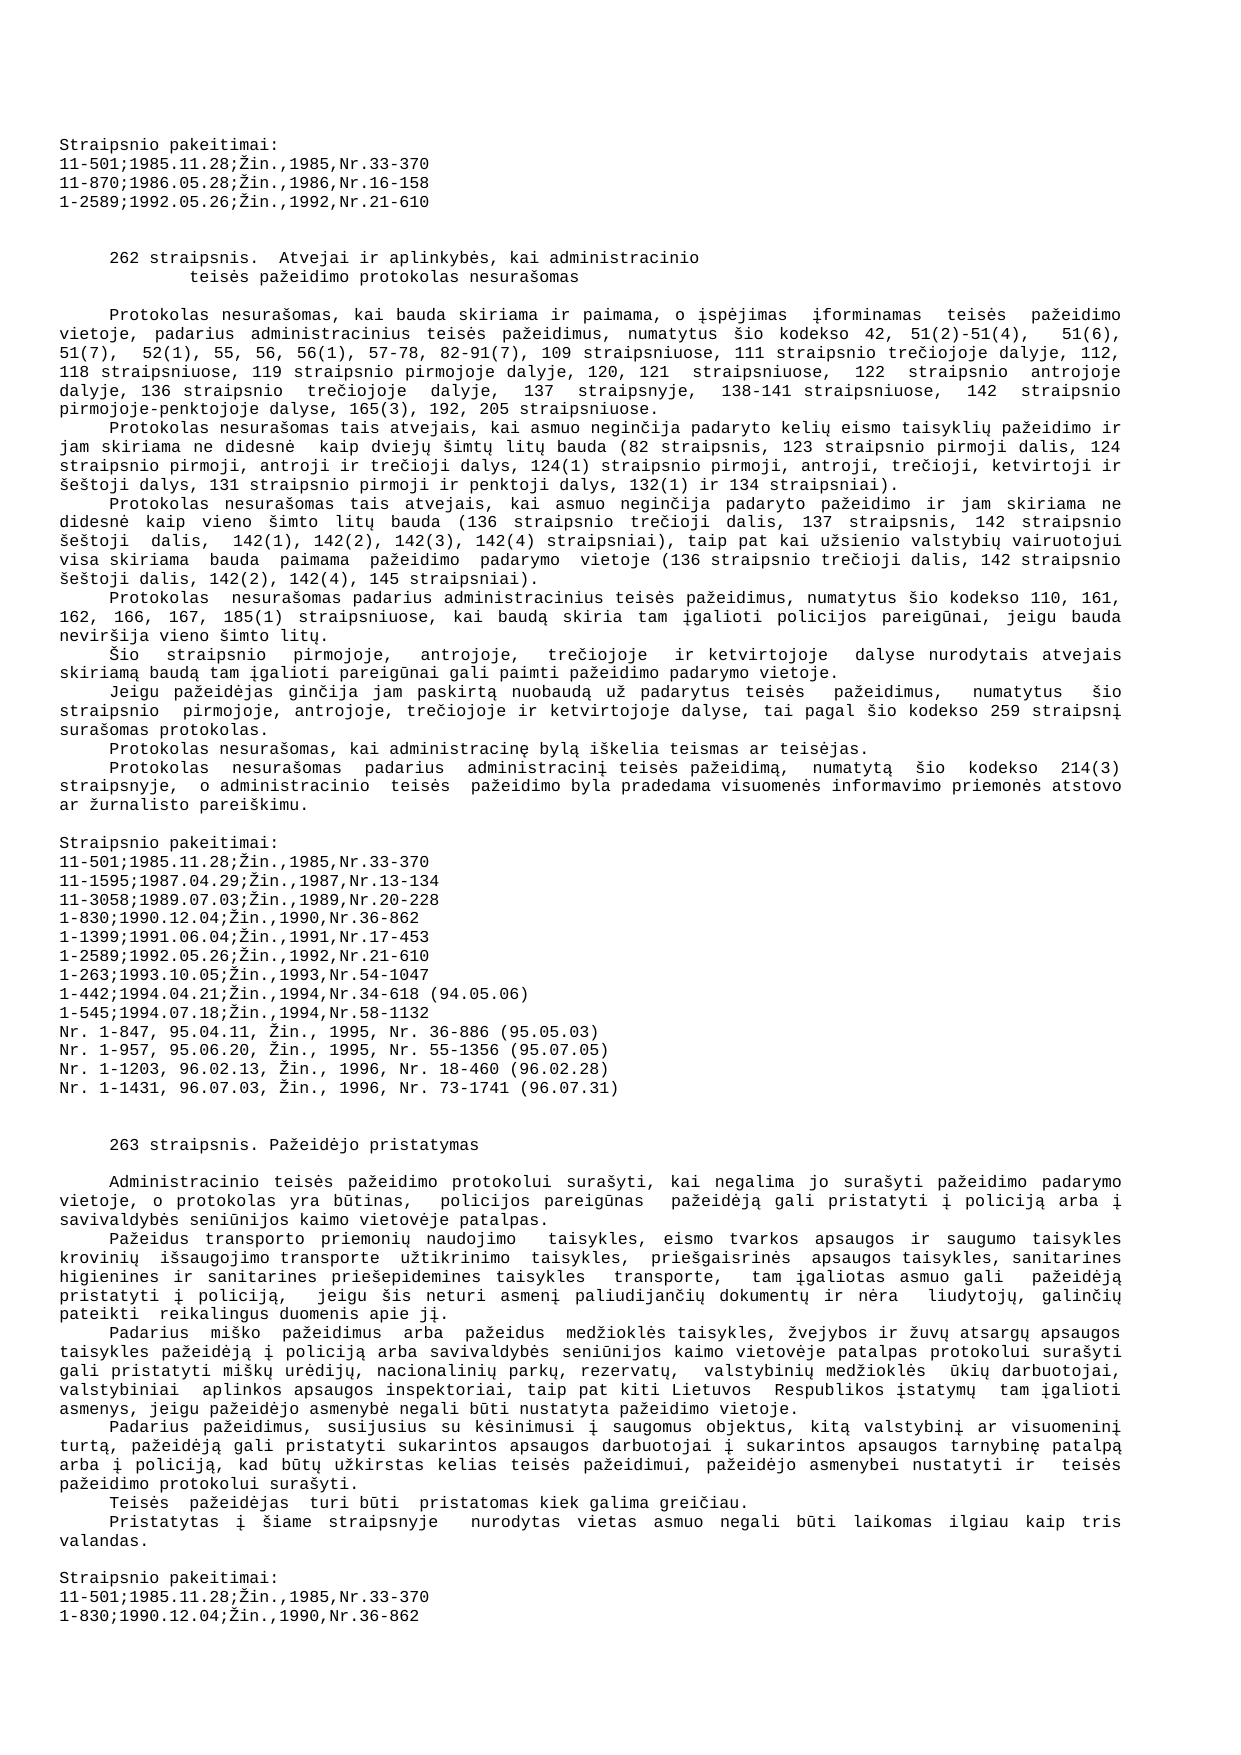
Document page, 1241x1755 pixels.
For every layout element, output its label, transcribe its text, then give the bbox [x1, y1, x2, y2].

text 11-501;1985.11.28;Žin.,1985,Nr.33-370 [59, 1589, 1122, 1608]
text Šio straipsnio pirmojoje, antrojoje, trečiojoje ir ketvirtojoje dalyse nurodytais atvejais skiriamą baudą tam įgalioti pareigūnai gali paimti pažeidimo padarymo vietoje. [59, 646, 1122, 684]
text 1-442;1994.04.21;Žin.,1994,Nr.34-618 (94.05.06) [59, 985, 1122, 1004]
text Padarius miško pažeidimus arba pažeidus medžioklės taisykles, žvejybos ir žuvų atsargų apsaugos taisykles pažeidėją į policiją arba savivaldybės seniūnijos kaimo vietovėje patalpas protokolui surašyti gali pristatyti miškų urėdijų, nacionalinių parkų, rezervatų, valstybinių medžioklės ūkių darbuotojai, valstybiniai aplinkos apsaugos inspektoriai, taip pat kiti Lietuvos Respublikos įstatymų tam įgalioti asmenys, jeigu pažeidėjo asmenybė negali būti nustatyta pažeidimo vietoje. [59, 1325, 1122, 1419]
text Nr. 1-1431, 96.07.03, Žin., 1996, Nr. 73-1741 (96.07.31) [59, 1080, 1122, 1098]
text 11-501;1985.11.28;Žin.,1985,Nr.33-370 [59, 853, 1122, 872]
text 11-3058;1989.07.03;Žin.,1989,Nr.20-228 [59, 891, 1122, 910]
text Straipsnio pakeitimai: [59, 1570, 1122, 1589]
text Protokolas nesurašomas padarius administracinius teisės pažeidimus, numatytus šio kodekso 110, 161, 162, 166, 167, 185(1) straipsniuose, kai baudą skiria tam įgalioti policijos pareigūnai, jeigu bauda neviršija vieno šimto litų. [59, 589, 1122, 646]
text Protokolas nesurašomas padarius administracinį teisės pažeidimą, numatytą šio kodekso 214(3) straipsnyje, o administracinio teisės pažeidimo byla pradedama visuomenės informavimo priemonės atstovo ar žurnalisto pareiškimu. [59, 759, 1122, 816]
text 11-870;1986.05.28;Žin.,1986,Nr.16-158 [59, 175, 1122, 193]
text 262 straipsnis. Atvejai ir aplinkybės, kai administracinio [59, 250, 1122, 269]
text 11-501;1985.11.28;Žin.,1985,Nr.33-370 [59, 156, 1122, 175]
text Teisės pažeidėjas turi būti pristatomas kiek galima greičiau. [59, 1494, 1122, 1513]
text Protokolas nesurašomas, kai bauda skiriama ir paimama, o įspėjimas įforminamas teisės pažeidimo vietoje, padarius administracinius teisės pažeidimus, numatytus šio kodekso 42, 51(2)-51(4), 51(6), 51(7), 52(1), 55, 56, 56(1), 57-78, 82-91(7), 109 straipsniuose, 111 straipsnio trečiojoje dalyje, 112, 118 straipsniuose, 119 straipsnio pirmojoje dalyje, 120, 121 straipsniuose, 122 straipsnio antrojoje dalyje, 136 straipsnio trečiojoje dalyje, 137 straipsnyje, 138-141 straipsniuose, 142 straipsnio pirmojoje-penktojoje dalyse, 165(3), 192, 205 straipsniuose. [59, 307, 1122, 420]
text Jeigu pažeidėjas ginčija jam paskirtą nuobaudą už padarytus teisės pažeidimus, numatytus šio straipsnio pirmojoje, antrojoje, trečiojoje ir ketvirtojoje dalyse, tai pagal šio kodekso 259 straipsnį surašomas protokolas. [59, 684, 1122, 740]
text 1-545;1994.07.18;Žin.,1994,Nr.58-1132 [59, 1004, 1122, 1023]
text Administracinio teisės pažeidimo protokolui surašyti, kai negalima jo surašyti pažeidimo padarymo vietoje, o protokolas yra būtinas, policijos pareigūnas pažeidėją gali pristatyti į policiją arba į savivaldybės seniūnijos kaimo vietovėje patalpas. [59, 1174, 1122, 1231]
text 1-263;1993.10.05;Žin.,1993,Nr.54-1047 [59, 967, 1122, 985]
text Straipsnio pakeitimai: [59, 834, 1122, 853]
text Pažeidus transporto priemonių naudojimo taisykles, eismo tvarkos apsaugos ir saugumo taisykles krovinių išsaugojimo transporte užtikrinimo taisykles, priešgaisrinės apsaugos taisykles, sanitarines higienines ir sanitarines priešepidemines taisykles transporte, tam įgaliotas asmuo gali pažeidėją pristatyti į policiją, jeigu šis neturi asmenį paliudijančių dokumentų ir nėra liudytojų, galinčių pateikti reikalingus duomenis apie jį. [59, 1231, 1122, 1325]
text Protokolas nesurašomas tais atvejais, kai asmuo neginčija padaryto pažeidimo ir jam skiriama ne didesnė kaip vieno šimto litų bauda (136 straipsnio trečioji dalis, 137 straipsnis, 142 straipsnio šeštoji dalis, 142(1), 142(2), 142(3), 142(4) straipsniai), taip pat kai užsienio valstybių vairuotojui visa skiriama bauda paimama pažeidimo padarymo vietoje (136 straipsnio trečioji dalis, 142 straipsnio šeštoji dalis, 142(2), 142(4), 145 straipsniai). [59, 495, 1122, 589]
text 1-830;1990.12.04;Žin.,1990,Nr.36-862 [59, 910, 1122, 929]
text Nr. 1-957, 95.06.20, Žin., 1995, Nr. 55-1356 (95.07.05) [59, 1042, 1122, 1061]
text Padarius pažeidimus, susijusius su kėsinimusi į saugomus objektus, kitą valstybinį ar visuomeninį turtą, pažeidėją gali pristatyti sukarintos apsaugos darbuotojai į sukarintos apsaugos tarnybinę patalpą arba į policiją, kad būtų užkirstas kelias teisės pažeidimui, pažeidėjo asmenybei nustatyti ir teisės pažeidimo protokolui surašyti. [59, 1419, 1122, 1494]
text Nr. 1-847, 95.04.11, Žin., 1995, Nr. 36-886 (95.05.03) [59, 1023, 1122, 1042]
text Protokolas nesurašomas, kai administracinę bylą iškelia teismas ar teisėjas. [59, 740, 1122, 759]
text Protokolas nesurašomas tais atvejais, kai asmuo neginčija padaryto kelių eismo taisyklių pažeidimo ir jam skiriama ne didesnė kaip dviejų šimtų litų bauda (82 straipsnis, 123 straipsnio pirmoji dalis, 124 straipsnio pirmoji, antroji ir trečioji dalys, 124(1) straipsnio pirmoji, antroji, trečioji, ketvirtoji ir šeštoji dalys, 131 straipsnio pirmoji ir penktoji dalys, 132(1) ir 134 straipsniai). [59, 420, 1122, 495]
text 1-1399;1991.06.04;Žin.,1991,Nr.17-453 [59, 929, 1122, 948]
text Nr. 1-1203, 96.02.13, Žin., 1996, Nr. 18-460 (96.02.28) [59, 1061, 1122, 1080]
text 1-2589;1992.05.26;Žin.,1992,Nr.21-610 [59, 948, 1122, 967]
text Straipsnio pakeitimai: [59, 137, 1122, 156]
text 11-1595;1987.04.29;Žin.,1987,Nr.13-134 [59, 872, 1122, 891]
text 1-830;1990.12.04;Žin.,1990,Nr.36-862 [59, 1608, 1122, 1626]
text Pristatytas į šiame straipsnyje nurodytas vietas asmuo negali būti laikomas ilgiau kaip tris valandas. [59, 1513, 1122, 1551]
text teisės pažeidimo protokolas nesurašomas [59, 269, 1122, 288]
text 1-2589;1992.05.26;Žin.,1992,Nr.21-610 [59, 193, 1122, 212]
text 263 straipsnis. Pažeidėjo pristatymas [59, 1136, 1122, 1155]
